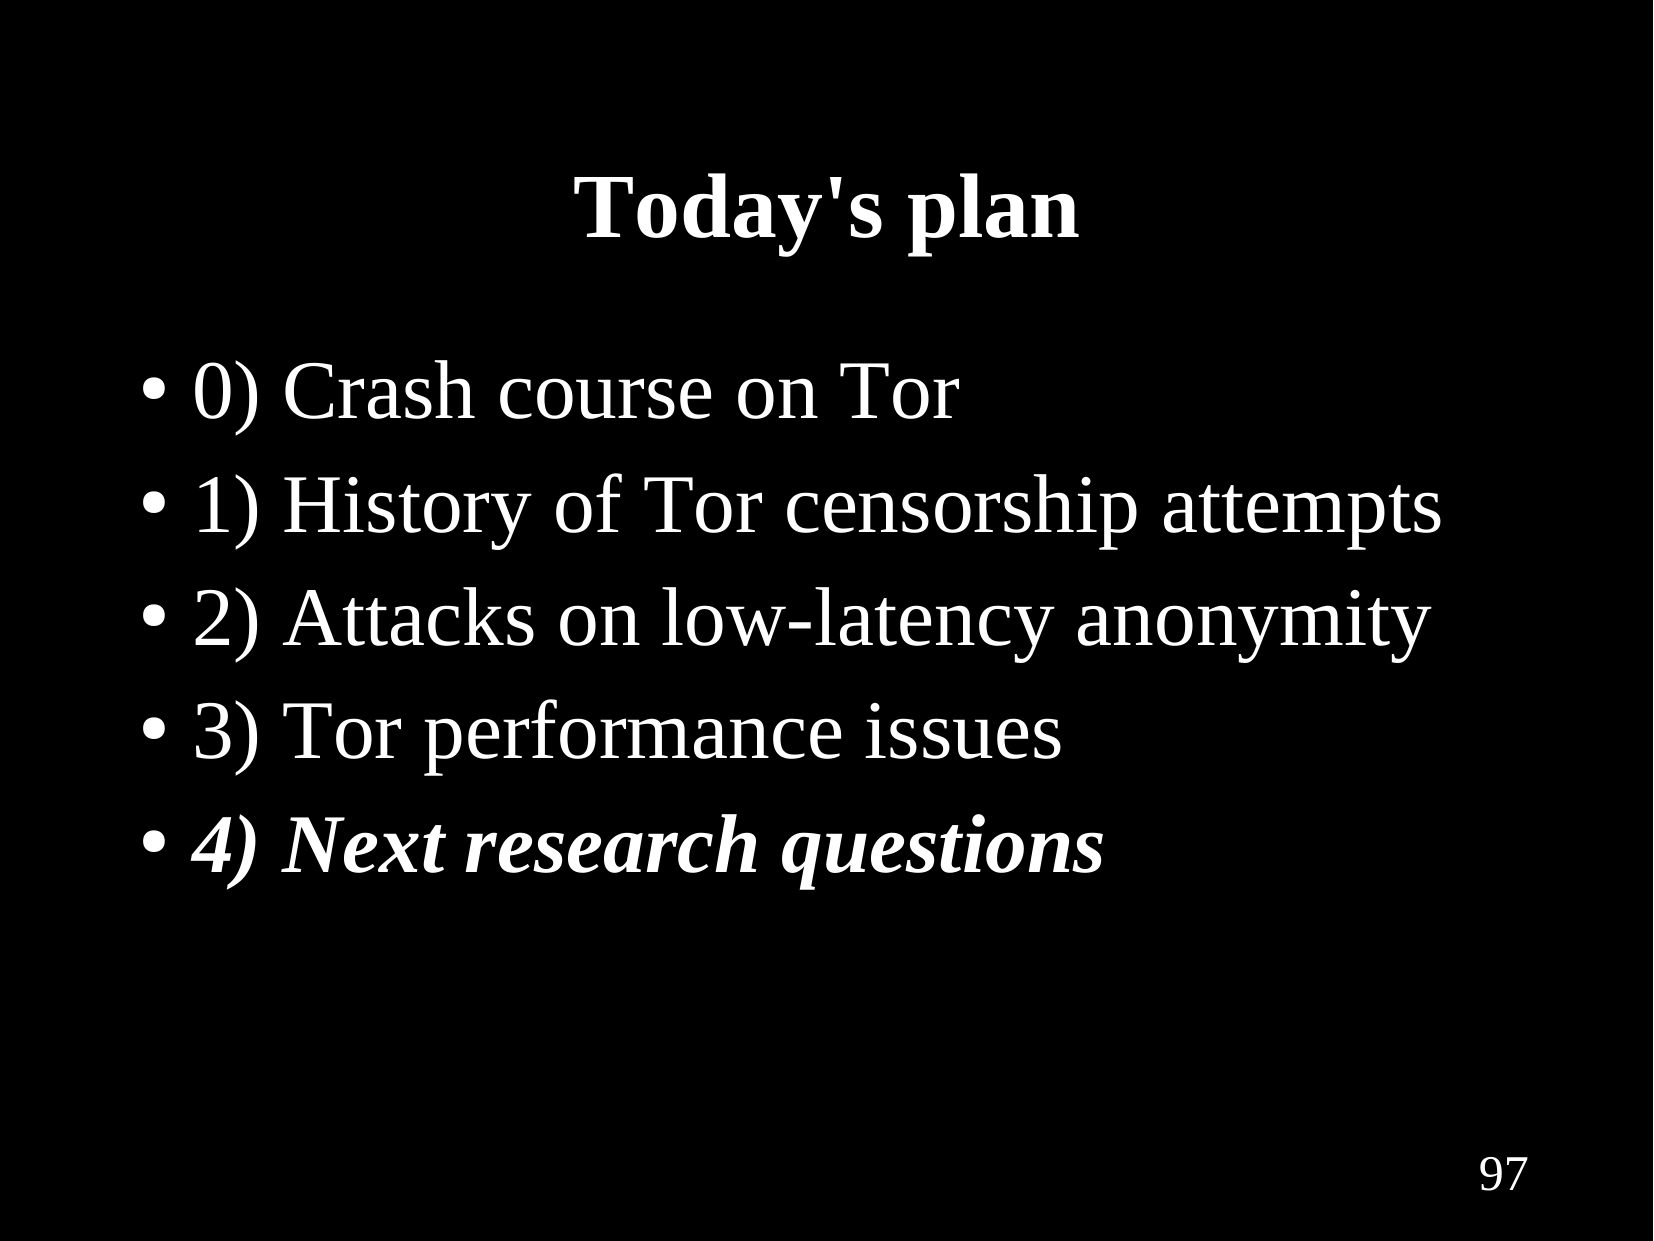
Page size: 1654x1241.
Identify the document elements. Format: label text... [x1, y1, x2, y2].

list 0) Crash course on Tor 1) History of Tor censorship attempts 2) Attacks on low-latency anonymity 3) Tor performance issues 4) Next research questions [121, 344, 1534, 1127]
title Today's plan [121, 102, 1534, 311]
